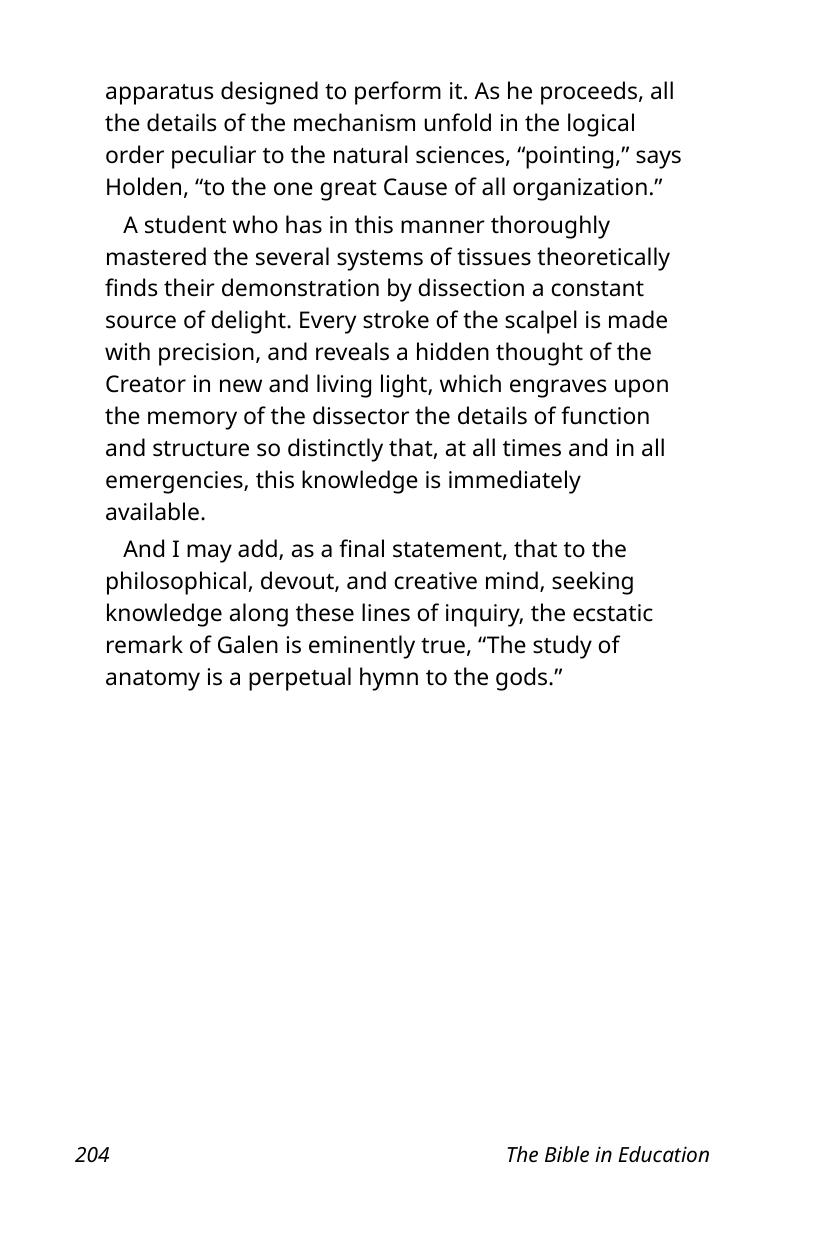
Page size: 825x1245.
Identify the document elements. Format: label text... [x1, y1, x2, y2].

text apparatus designed to perform it. As he proceeds, all the details of the mechanism unfold in the logical order peculiar to the natural sciences, “pointing,” says Holden, “to the one great Cause of all organization.” [105, 75, 682, 202]
text A student who has in this manner thoroughly mastered the several systems of tissues theoretically finds their demonstration by dissection a constant source of delight. Every stroke of the scalpel is made with precision, and reveals a hidden thought of the Creator in new and living light, which engraves upon the memory of the dissector the details of function and structure so distinctly that, at all times and in all emergencies, this knowledge is immediately available. [105, 208, 682, 527]
text And I may add, as a final statement, that to the philosophical, devout, and creative mind, seeking knowledge along these lines of inquiry, the ecstatic remark of Galen is eminently true, “The study of anatomy is a perpetual hymn to the gods.” [105, 533, 682, 692]
